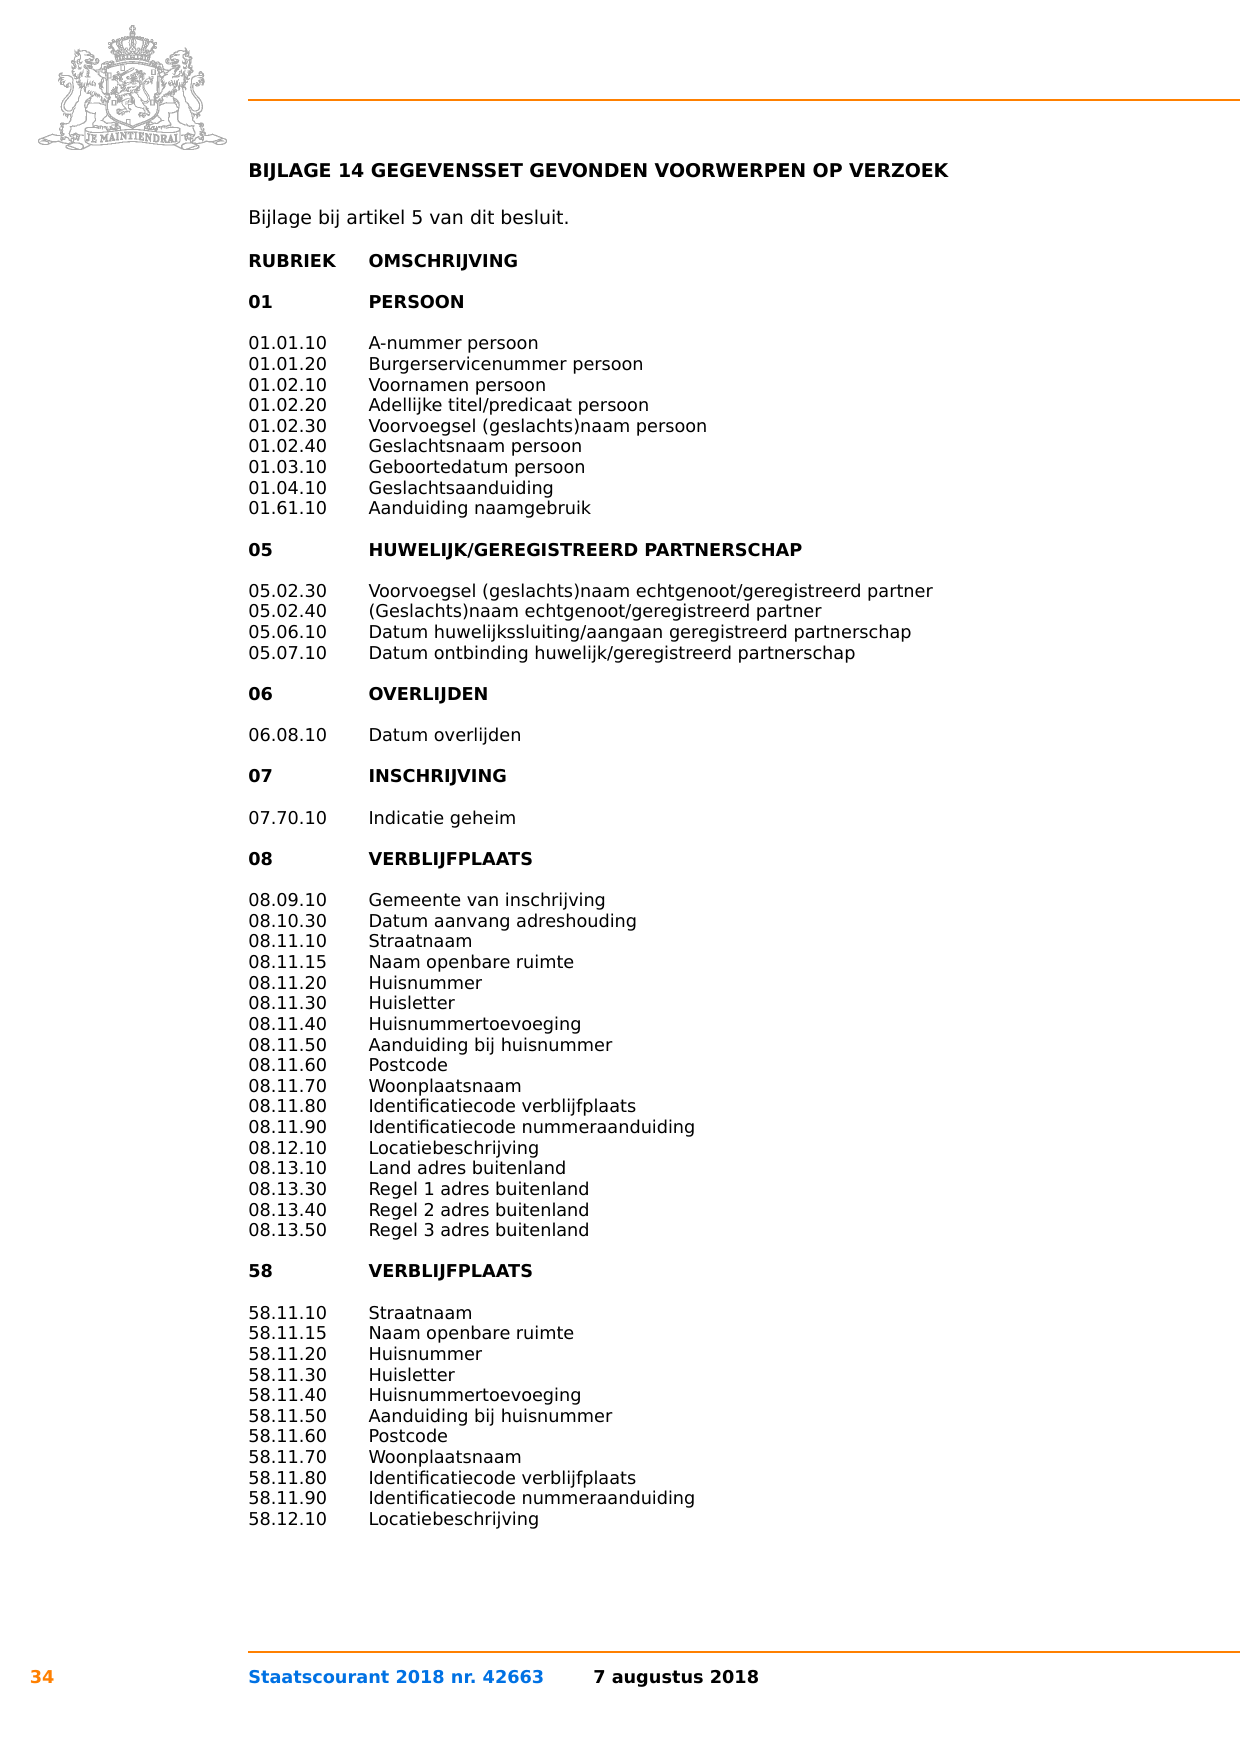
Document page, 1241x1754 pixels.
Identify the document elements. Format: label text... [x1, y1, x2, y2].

table_cell 08.10.30 [248, 911, 362, 931]
table_cell Geslachtsnaam persoon [363, 436, 1163, 457]
table_cell 58.11.30 [248, 1365, 362, 1385]
table_cell [248, 313, 362, 333]
table_cell [363, 313, 1163, 333]
table_cell Locatiebeschrijving [363, 1509, 1163, 1529]
table_cell 01.03.10 [248, 457, 362, 478]
table_cell 08.13.10 [248, 1158, 362, 1179]
picture [38, 25, 227, 150]
table_cell 08 [248, 849, 362, 869]
table_cell [363, 787, 1163, 808]
table_cell 08.11.10 [248, 931, 362, 952]
table_cell Adellijke titel/predicaat persoon [363, 395, 1163, 416]
table_cell Geboortedatum persoon [363, 457, 1163, 478]
table_cell 58.12.10 [248, 1509, 362, 1529]
table_cell Huisnummertoevoeging [363, 1014, 1163, 1034]
table_cell 08.11.70 [248, 1076, 362, 1096]
table_cell 05.02.30 [248, 581, 362, 601]
table_cell Identificatiecode nummeraanduiding [363, 1117, 1163, 1138]
table_cell Huisnummertoevoeging [363, 1385, 1163, 1406]
table_cell Aanduiding bij huisnummer [363, 1035, 1163, 1055]
table_cell INSCHRIJVING [363, 766, 1163, 787]
table_cell 08.13.40 [248, 1200, 362, 1220]
table_cell 08.13.30 [248, 1179, 362, 1199]
table_cell 01.61.10 [248, 498, 362, 519]
table_cell [363, 705, 1163, 725]
table_cell Aanduiding naamgebruik [363, 498, 1163, 519]
table_cell Woonplaatsnaam [363, 1447, 1163, 1468]
table_cell Huisletter [363, 1365, 1163, 1385]
table_cell 08.11.80 [248, 1096, 362, 1117]
table_cell VERBLIJFPLAATS [363, 849, 1163, 869]
table_cell Postcode [363, 1055, 1163, 1076]
table_cell Naam openbare ruimte [363, 952, 1163, 973]
table_cell [363, 1241, 1163, 1261]
table_cell [248, 663, 362, 684]
table_cell [363, 519, 1163, 539]
table_cell PERSOON [363, 292, 1163, 313]
table_cell Datum ontbinding huwelijk/geregistreerd partnerschap [363, 643, 1163, 663]
table_cell [248, 519, 362, 539]
table_cell Datum huwelijkssluiting/aangaan geregistreerd partnerschap [363, 622, 1163, 643]
table_cell Regel 2 adres buitenland [363, 1200, 1163, 1220]
table_cell 01 [248, 292, 362, 313]
table_cell 08.11.90 [248, 1117, 362, 1138]
table_cell [248, 1241, 362, 1261]
table_cell [363, 746, 1163, 766]
table_cell 05.07.10 [248, 643, 362, 663]
table_cell [248, 705, 362, 725]
table_cell [248, 560, 362, 581]
table_cell Voorvoegsel (geslachts)naam echtgenoot/geregistreerd partner [363, 581, 1163, 601]
table_cell [363, 560, 1163, 581]
table_cell [363, 663, 1163, 684]
table_cell Voorvoegsel (geslachts)naam persoon [363, 416, 1163, 436]
table_cell Postcode [363, 1426, 1163, 1447]
table_cell 01.02.10 [248, 375, 362, 395]
table_cell Burgerservicenummer persoon [363, 354, 1163, 374]
table_cell Regel 1 adres buitenland [363, 1179, 1163, 1199]
table_cell Land adres buitenland [363, 1158, 1163, 1179]
table_cell Aanduiding bij huisnummer [363, 1406, 1163, 1426]
table_cell HUWELIJK/GEREGISTREERD PARTNERSCHAP [363, 540, 1163, 560]
table_cell Datum aanvang adreshouding [363, 911, 1163, 931]
table_cell [363, 271, 1163, 292]
table_cell Datum overlijden [363, 725, 1163, 746]
table_cell Identificatiecode nummeraanduiding [363, 1488, 1163, 1509]
table_cell 01.02.30 [248, 416, 362, 436]
table_cell 06 [248, 684, 362, 704]
table_cell Huisnummer [363, 973, 1163, 993]
table_cell [363, 1282, 1163, 1303]
table_cell 08.11.20 [248, 973, 362, 993]
table_cell 58.11.15 [248, 1323, 362, 1344]
table_cell (Geslachts)naam echtgenoot/geregistreerd partner [363, 601, 1163, 622]
table_cell 01.01.20 [248, 354, 362, 374]
table_cell 07 [248, 766, 362, 787]
table_cell Identificatiecode verblijfplaats [363, 1096, 1163, 1117]
table_cell Indicatie geheim [363, 808, 1163, 828]
table_cell Gemeente van inschrijving [363, 890, 1163, 911]
table_cell 08.12.10 [248, 1138, 362, 1158]
table_cell 08.11.30 [248, 993, 362, 1014]
table_cell Locatiebeschrijving [363, 1138, 1163, 1158]
table_cell [248, 828, 362, 849]
table_cell 05.02.40 [248, 601, 362, 622]
table_cell [248, 1282, 362, 1303]
table_cell OVERLIJDEN [363, 684, 1163, 704]
table_cell 07.70.10 [248, 808, 362, 828]
table_cell 58.11.10 [248, 1303, 362, 1323]
table_cell Identificatiecode verblijfplaats [363, 1468, 1163, 1488]
table_cell 01.02.20 [248, 395, 362, 416]
table_cell Voornamen persoon [363, 375, 1163, 395]
table_cell 01.02.40 [248, 436, 362, 457]
table_cell Woonplaatsnaam [363, 1076, 1163, 1096]
table_cell [363, 870, 1163, 890]
table_cell 58.11.40 [248, 1385, 362, 1406]
table_cell [248, 870, 362, 890]
table_cell Straatnaam [363, 1303, 1163, 1323]
table_cell 08.11.60 [248, 1055, 362, 1076]
table_cell Straatnaam [363, 931, 1163, 952]
table_cell 58.11.60 [248, 1426, 362, 1447]
table_cell Geslachtsaanduiding [363, 478, 1163, 498]
table_cell A-nummer persoon [363, 333, 1163, 354]
table_cell 01.04.10 [248, 478, 362, 498]
table_cell Regel 3 adres buitenland [363, 1220, 1163, 1241]
table_cell 01.01.10 [248, 333, 362, 354]
table_cell 08.11.40 [248, 1014, 362, 1034]
table_cell [248, 746, 362, 766]
table_cell 58.11.80 [248, 1468, 362, 1488]
table_cell 58.11.20 [248, 1344, 362, 1364]
table_header OMSCHRIJVING [363, 251, 1163, 271]
table_cell 08.11.15 [248, 952, 362, 973]
table_cell Huisletter [363, 993, 1163, 1014]
table_cell 05.06.10 [248, 622, 362, 643]
table_cell [248, 787, 362, 808]
subtitle BIJLAGE 14 GEGEVENSSET GEVONDEN VOORWERPEN OP VERZOEK [248, 160, 1163, 182]
table_cell 58.11.50 [248, 1406, 362, 1426]
table_cell 58 [248, 1261, 362, 1282]
table_cell [248, 271, 362, 292]
table_cell VERBLIJFPLAATS [363, 1261, 1163, 1282]
table_cell 05 [248, 540, 362, 560]
table_cell Huisnummer [363, 1344, 1163, 1364]
table_cell [363, 828, 1163, 849]
table_cell 08.11.50 [248, 1035, 362, 1055]
table_cell 06.08.10 [248, 725, 362, 746]
table_header RUBRIEK [248, 251, 362, 271]
table_cell 58.11.70 [248, 1447, 362, 1468]
table_cell 58.11.90 [248, 1488, 362, 1509]
table_cell 08.09.10 [248, 890, 362, 911]
table_cell 08.13.50 [248, 1220, 362, 1241]
text Bijlage bij artikel 5 van dit besluit. [248, 207, 1163, 229]
table_cell Naam openbare ruimte [363, 1323, 1163, 1344]
